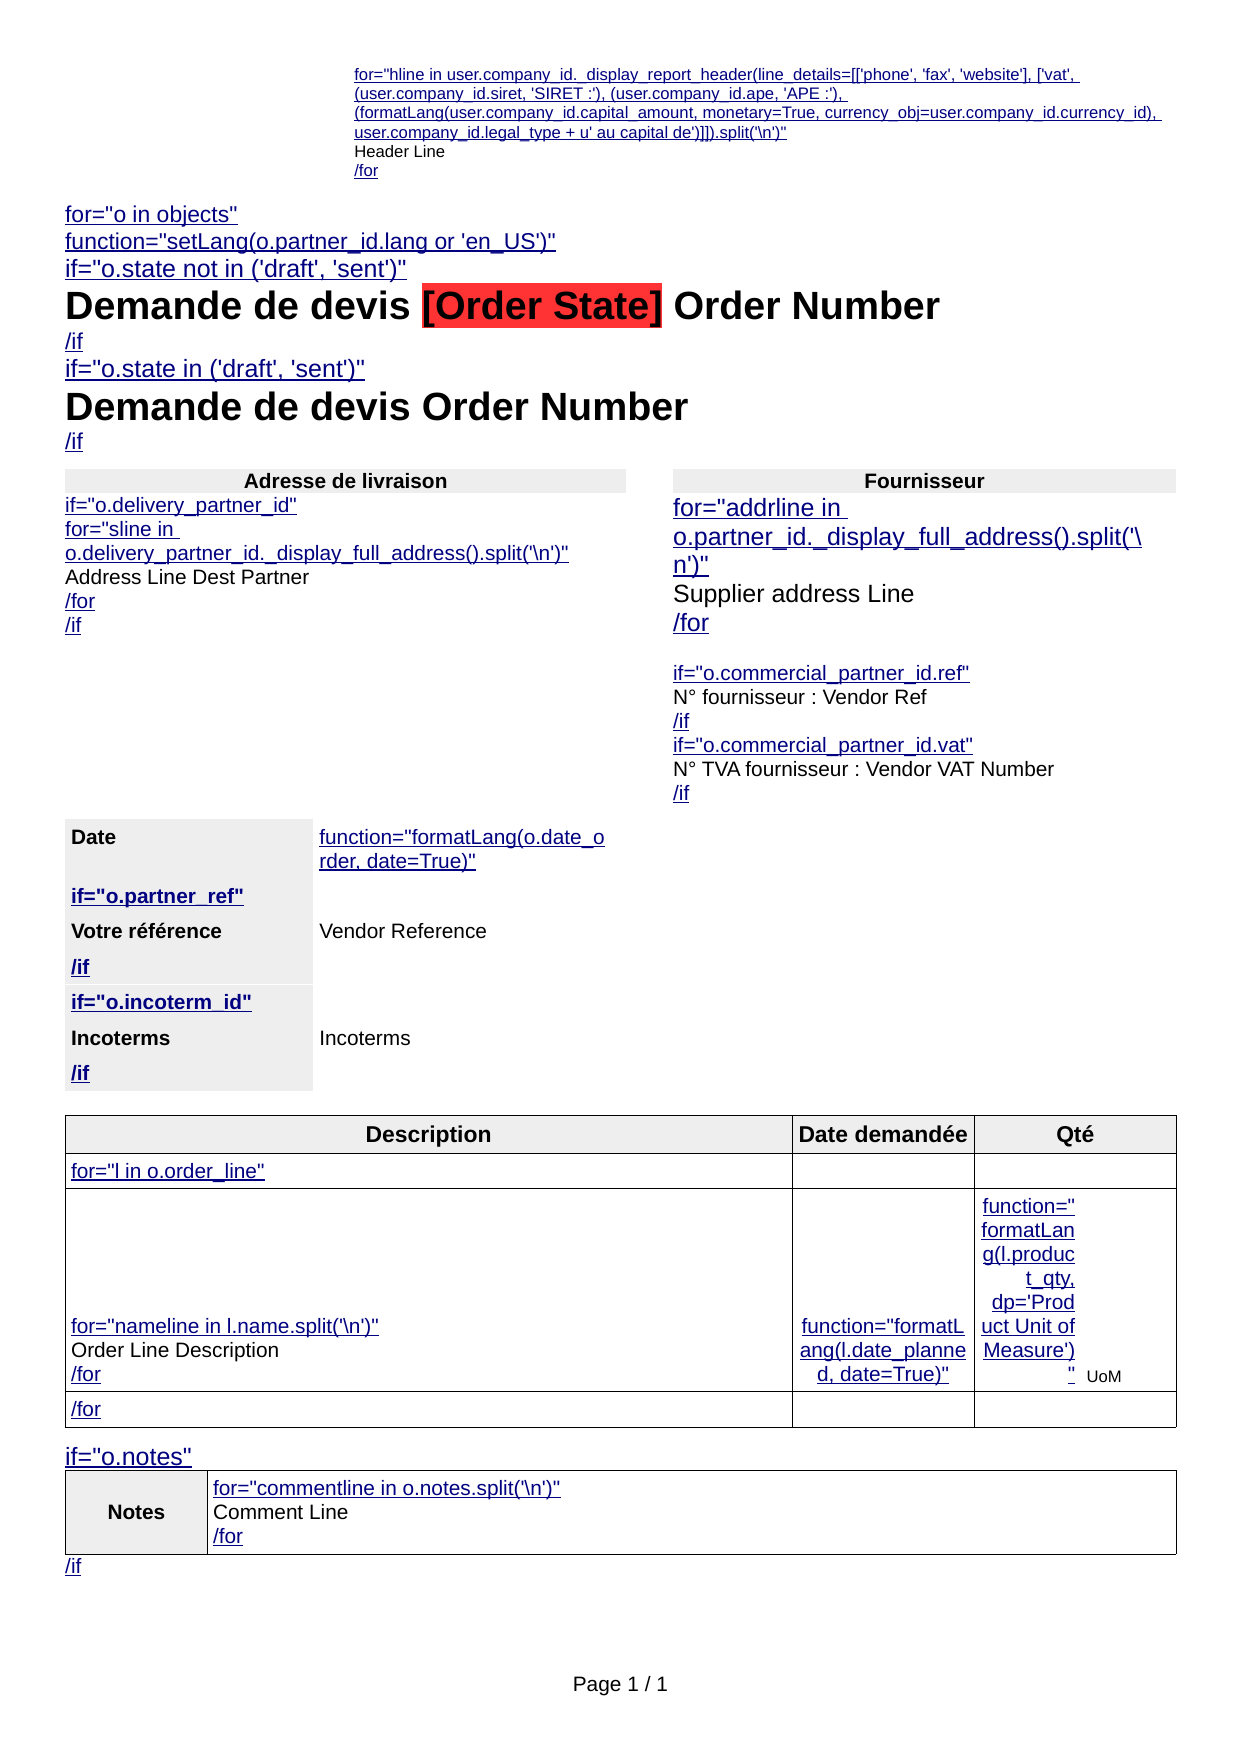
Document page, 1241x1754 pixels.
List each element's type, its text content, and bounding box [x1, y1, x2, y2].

table_cell /if [65, 949, 313, 984]
table_cell [1081, 1154, 1176, 1188]
table_cell [793, 1154, 974, 1188]
table_cell [1081, 1392, 1176, 1427]
table_cell [793, 1392, 974, 1427]
table_header for="commentline in o.notes.split('\n')" Comment Line /for [208, 1471, 1176, 1554]
table_cell [975, 1154, 1081, 1188]
table_header [626, 469, 673, 493]
table_cell Vendor Reference [314, 914, 613, 949]
text if="o.notes" [65, 1441, 1175, 1470]
table_cell /if [65, 1055, 313, 1091]
table_header [675, 819, 1176, 1091]
text if="o.state not in ('draft', 'sent')" [65, 254, 1175, 283]
table_cell if="o.delivery_partner_id" for="sline in o.delivery_partner_id._display_full_address().split('\n')" Address Line Dest Partner /for /if [65, 493, 626, 804]
table_header function="formatLang(o.date_order, date=True)" [314, 819, 613, 878]
subtitle Demande de devis [Order State] Order Number [65, 283, 1175, 328]
table_cell Incoterms [65, 1020, 313, 1055]
text /if [65, 428, 1175, 455]
table_header Date demandée [793, 1116, 974, 1153]
table_header Date [65, 819, 313, 878]
table_header [65, 819, 626, 1091]
subtitle Demande de devis Order Number [65, 383, 1175, 428]
table_header Adresse de livraison [65, 469, 626, 493]
text function="setLang(o.partner_id.lang or 'en_US')" [65, 228, 1175, 254]
table_cell [975, 1392, 1081, 1427]
table_cell [314, 1055, 613, 1091]
table_cell for="addrline in o.partner_id._display_full_address().split('\n')" Supplier address Line /for if="o.commercial_partner_id.ref" N° fournisseur : Vendor Ref /if if="o.commercial_partner_id.vat" N° TVA fournisseur : Vendor VAT Number /if [673, 493, 1176, 804]
table_header Description [66, 1116, 792, 1153]
table_cell [626, 493, 673, 804]
table_cell Votre référence [65, 914, 313, 949]
text for="o in objects" [65, 201, 1175, 228]
table_cell UoM [1081, 1189, 1176, 1391]
table_cell if="o.partner_ref" [65, 878, 313, 914]
table_cell if="o.incoterm_id" [65, 985, 313, 1020]
table_cell [314, 985, 613, 1020]
table_cell for="l in o.order_line" [66, 1154, 792, 1188]
table_cell [314, 949, 613, 984]
table_header Qté [975, 1116, 1176, 1153]
table_cell function="formatLang(l.date_planned, date=True)" [793, 1189, 974, 1391]
text /if [65, 1555, 1175, 1578]
table_cell Incoterms [314, 1020, 613, 1055]
table_cell for="nameline in l.name.split('\n')" Order Line Description /for [66, 1189, 792, 1391]
table_header Notes [66, 1471, 207, 1554]
text /if [65, 328, 1175, 354]
table_header [626, 819, 674, 1091]
table_cell /for [66, 1392, 792, 1427]
table_cell function="formatLang(l.product_qty, dp='Product Unit of Measure')" [975, 1189, 1081, 1391]
text if="o.state in ('draft', 'sent')" [65, 354, 1175, 383]
table_header Fournisseur [673, 469, 1176, 493]
table_cell [314, 878, 613, 914]
